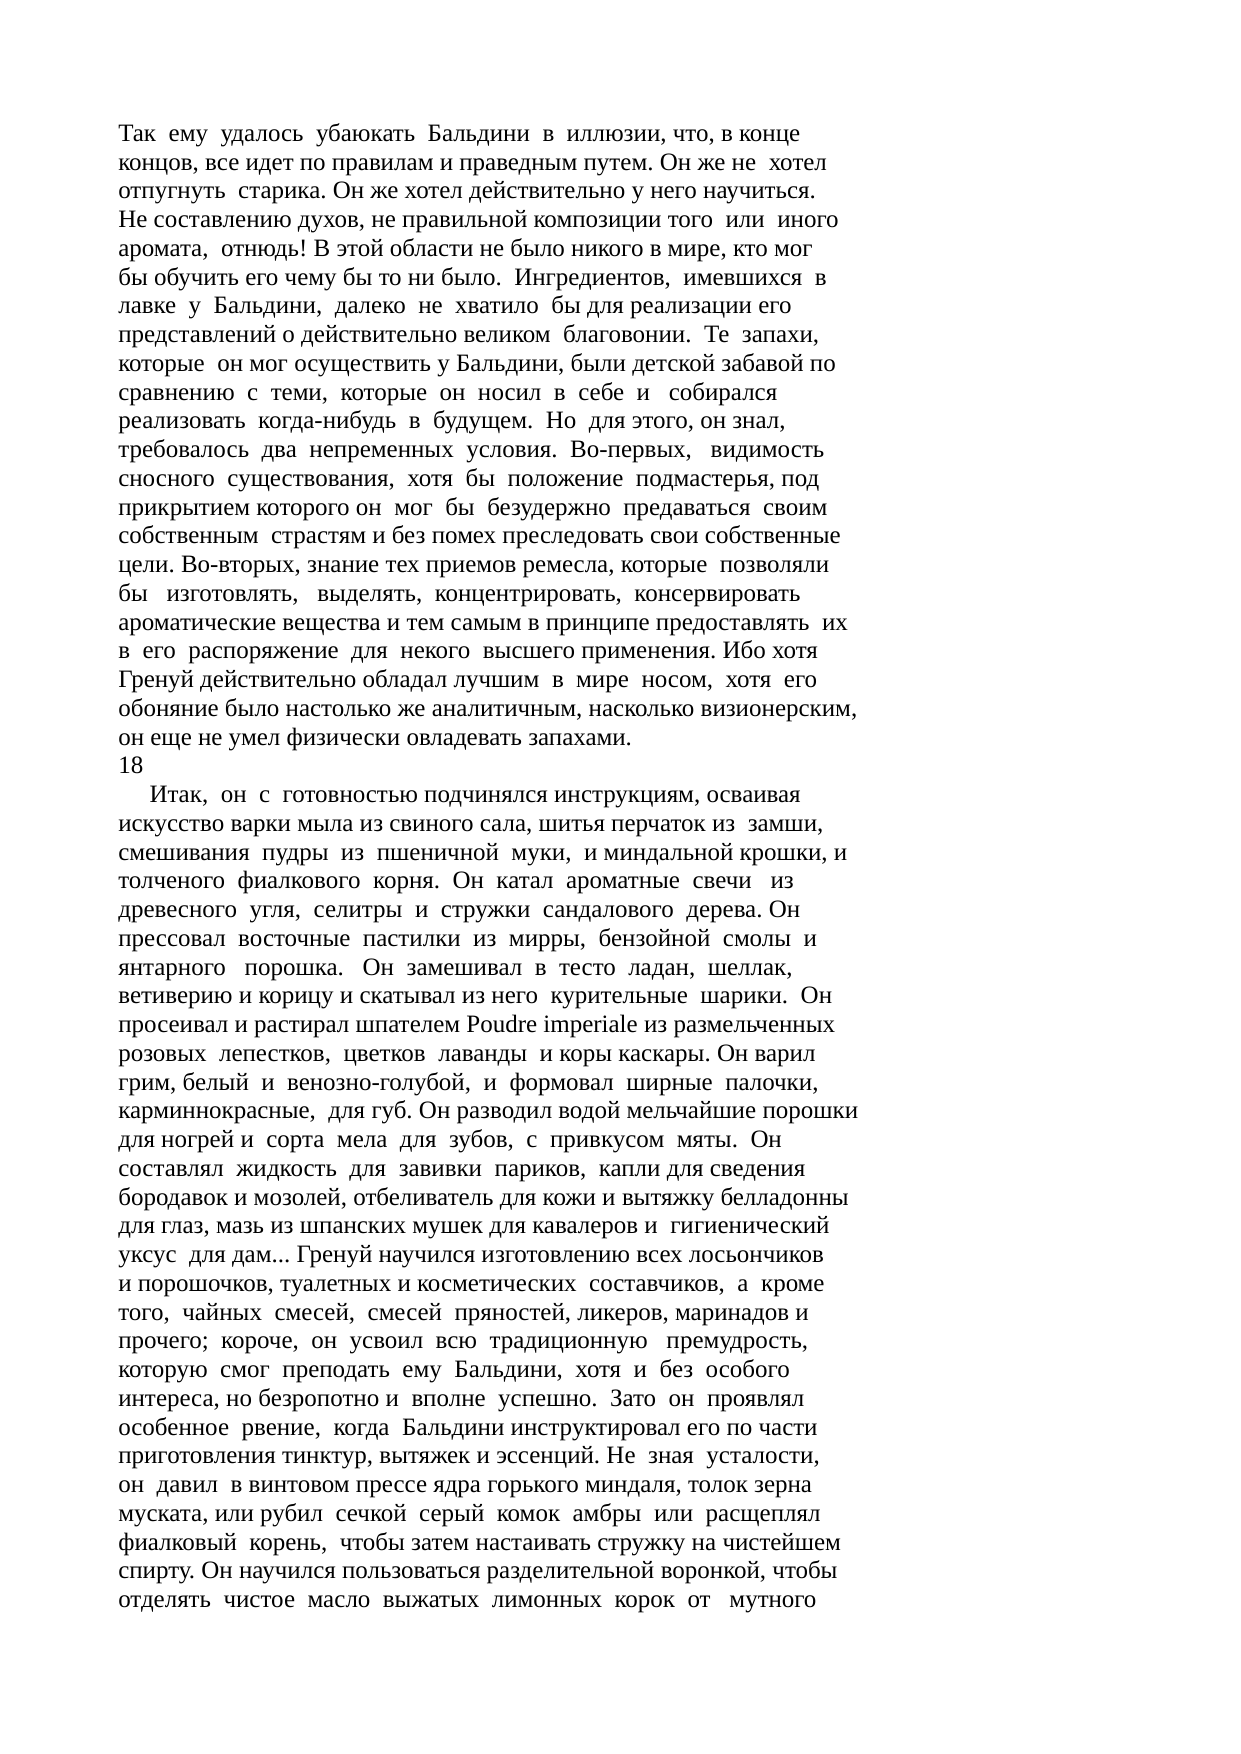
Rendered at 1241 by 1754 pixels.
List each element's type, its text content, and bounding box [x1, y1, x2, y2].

text розовых лепестков, цветков лаванды и коры каскары. Он варил [118, 1038, 1122, 1067]
text особенное рвение, когда Бальдини инструктировал его по части [118, 1412, 1122, 1441]
text Итак, он с готовностью подчинялся инструкциям, осваивая [118, 779, 1122, 808]
text Не составлению духов, не правильной композиции того или иного [118, 204, 1122, 233]
text прикрытием которого он мог бы безудержно предаваться своим [118, 492, 1122, 521]
text Так ему удалось убаюкать Бальдини в иллюзии, что, в конце [118, 118, 1122, 147]
text сравнению с теми, которые он носил в себе и собирался [118, 377, 1122, 406]
text фиалковый корень, чтобы затем настаивать стружку на чистейшем [118, 1527, 1122, 1556]
text уксус для дам... Гренуй научился изготовлению всех лосьончиков [118, 1239, 1122, 1268]
text цели. Во-вторых, знание тех приемов ремесла, которые позволяли [118, 549, 1122, 578]
text интереса, но безропотно и вполне успешно. Зато он проявлял [118, 1383, 1122, 1412]
text янтарного порошка. Он замешивал в тесто ладан, шеллак, [118, 952, 1122, 981]
text отпугнуть старика. Он же хотел действительно у него научиться. [118, 176, 1122, 204]
text грим, белый и венозно-голубой, и формовал ширные палочки, [118, 1067, 1122, 1096]
text толченого фиалкового корня. Он катал ароматные свечи из [118, 866, 1122, 894]
text которые он мог осуществить у Бальдини, были детской забавой по [118, 348, 1122, 377]
text прочего; короче, он усвоил всю традиционную премудрость, [118, 1326, 1122, 1354]
text карминнокрасные, для губ. Он разводил водой мельчайшие порошки [118, 1096, 1122, 1124]
text в его распоряжение для некого высшего применения. Ибо хотя [118, 636, 1122, 664]
text спирту. Он научился пользоваться разделительной воронкой, чтобы [118, 1556, 1122, 1584]
text он давил в винтовом прессе ядра горького миндаля, толок зерна [118, 1469, 1122, 1498]
text представлений о действительно великом благовонии. Те запахи, [118, 319, 1122, 348]
text реализовать когда-нибудь в будущем. Но для этого, он знал, [118, 406, 1122, 434]
text 18 [118, 751, 1122, 779]
text бы изготовлять, выделять, концентрировать, консервировать [118, 578, 1122, 607]
text собственным страстям и без помех преследовать свои собственные [118, 521, 1122, 549]
text он еще не умел физически овладевать запахами. [118, 722, 1122, 751]
text древесного угля, селитры и стружки сандалового дерева. Он [118, 894, 1122, 923]
text муската, или рубил сечкой серый комок амбры или расщеплял [118, 1498, 1122, 1527]
text того, чайных смесей, смесей пряностей, ликеров, маринадов и [118, 1297, 1122, 1326]
text Гренуй действительно обладал лучшим в мире носом, хотя его [118, 664, 1122, 693]
text для глаз, мазь из шпанских мушек для кавалеров и гигиенический [118, 1211, 1122, 1239]
text составлял жидкость для завивки париков, капли для сведения [118, 1153, 1122, 1182]
text которую смог преподать ему Бальдини, хотя и без особого [118, 1354, 1122, 1383]
text требовалось два непременных условия. Во-первых, видимость [118, 434, 1122, 463]
text ветиверию и корицу и скатывал из него курительные шарики. Он [118, 981, 1122, 1009]
text прессовал восточные пастилки из мирры, бензойной смолы и [118, 923, 1122, 952]
text отделять чистое масло выжатых лимонных корок от мутного [118, 1584, 1122, 1613]
text смешивания пудры из пшеничной муки, и миндальной крошки, и [118, 837, 1122, 866]
text ароматические вещества и тем самым в принципе предоставлять их [118, 607, 1122, 636]
text искусство варки мыла из свиного сала, шитья перчаток из замши, [118, 808, 1122, 837]
text аромата, отнюдь! В этой области не было никого в мире, кто мог [118, 233, 1122, 262]
text и порошочков, туалетных и косметических составчиков, а кроме [118, 1268, 1122, 1297]
text для ногрей и сорта мела для зубов, с привкусом мяты. Он [118, 1124, 1122, 1153]
text концов, все идет по правилам и праведным путем. Он же не хотел [118, 147, 1122, 176]
text бородавок и мозолей, отбеливатель для кожи и вытяжку белладонны [118, 1182, 1122, 1211]
text лавке у Бальдини, далеко не хватило бы для реализации его [118, 291, 1122, 319]
text сносного существования, хотя бы положение подмастерья, под [118, 463, 1122, 492]
text бы обучить его чему бы то ни было. Ингредиентов, имевшихся в [118, 262, 1122, 291]
text обоняние было настолько же аналитичным, насколько визионерским, [118, 693, 1122, 722]
text просеивал и растирал шпателем Poudre imperiale из размельченных [118, 1009, 1122, 1038]
text приготовления тинктур, вытяжек и эссенций. Не зная усталости, [118, 1441, 1122, 1469]
